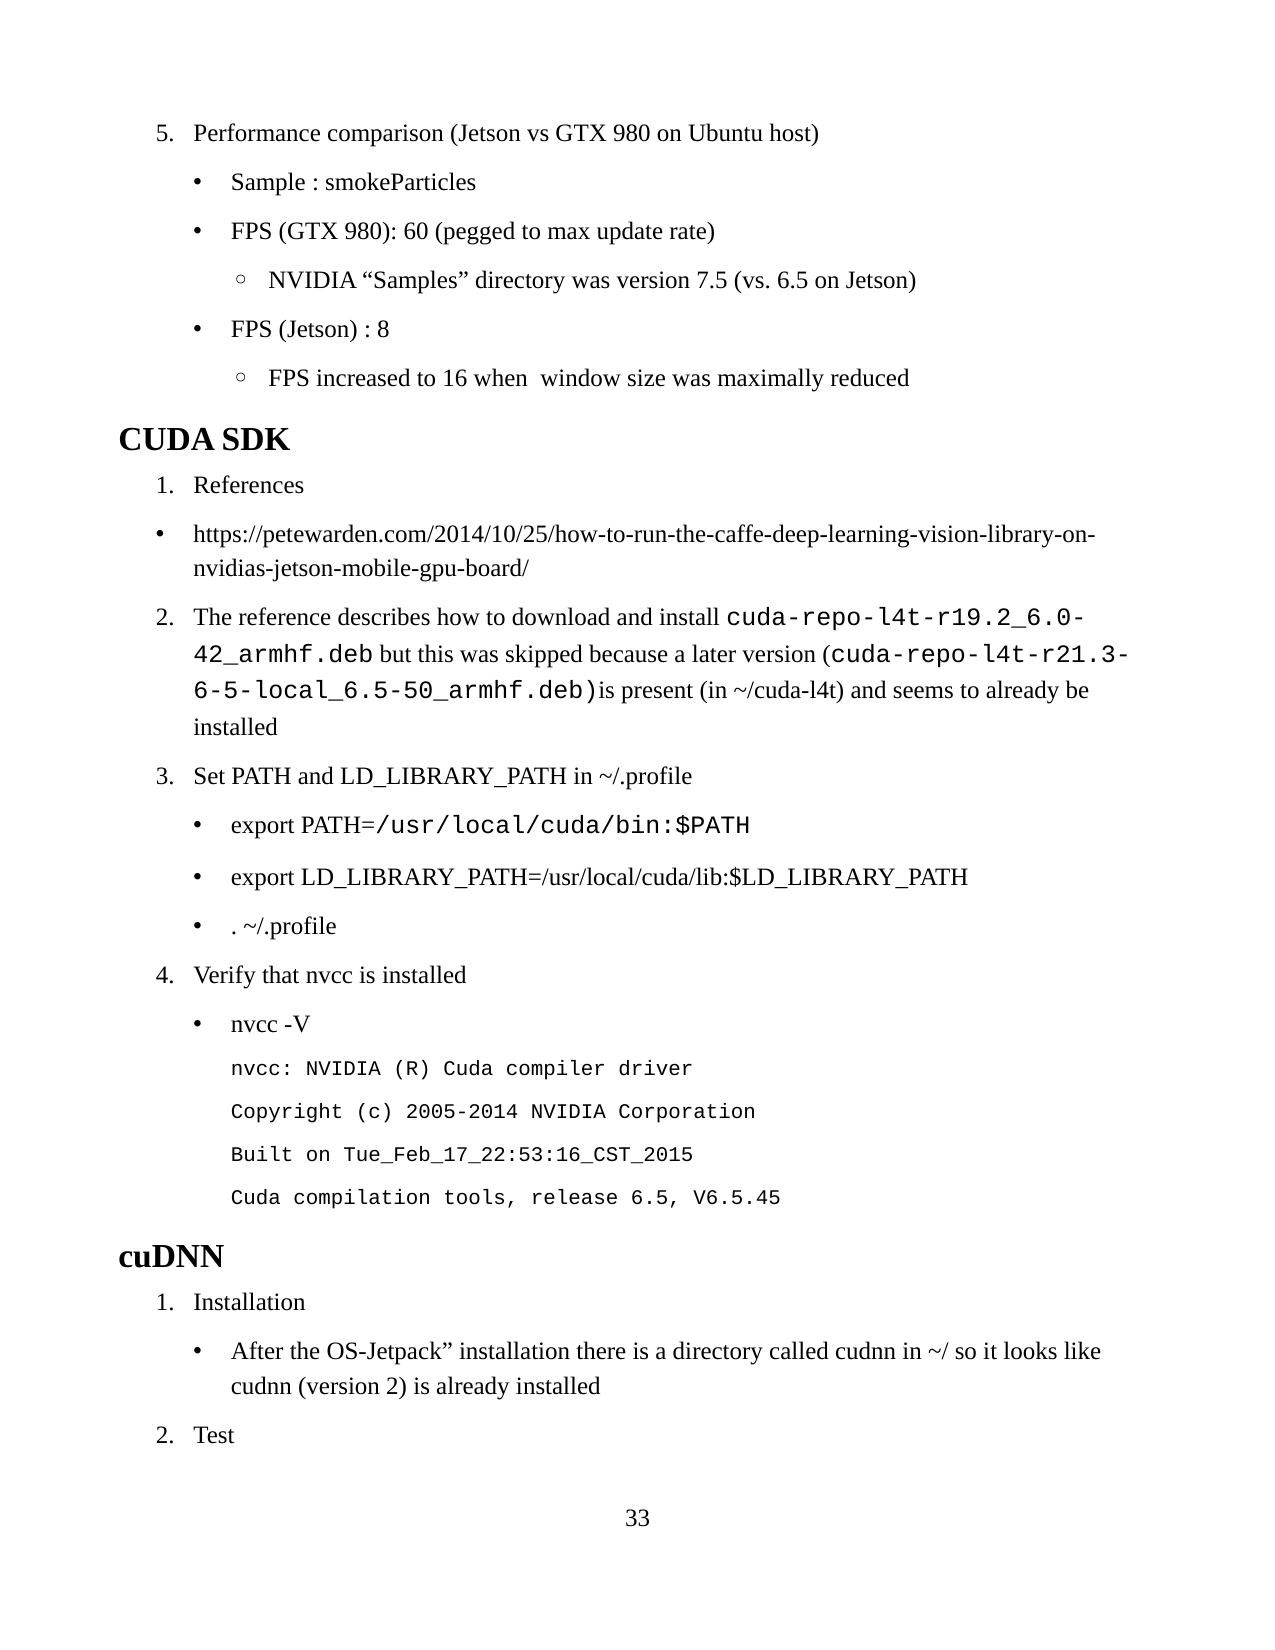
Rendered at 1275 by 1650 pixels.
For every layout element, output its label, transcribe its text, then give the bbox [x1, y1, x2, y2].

list The reference describes how to download and install cuda-repo-l4t-r19.2_6.0-42_armhf.deb but this was skipped because a later version (cuda-repo-l4t-r21.3-6-5-local_6.5-50_armhf.deb)is present (in ~/cuda-l4t) and seems to already be installed [156, 602, 1157, 741]
subtitle CUDA SDK [118, 419, 1157, 457]
list References [156, 470, 1157, 499]
list export PATH=/usr/local/cuda/bin:$PATH [193, 810, 1157, 841]
list Cuda compilation tools, release 6.5, V6.5.45 [231, 1187, 1157, 1211]
list Verify that nvcc is installed [156, 960, 1157, 989]
subtitle cuDNN [118, 1236, 1157, 1275]
list FPS (GTX 980): 60 (pegged to max update rate) [193, 216, 1157, 245]
text Built on Tue_Feb_17_22:53:16_CST_2015 [231, 1144, 1157, 1168]
text nvcc: NVIDIA (R) Cuda compiler driver [231, 1058, 1157, 1082]
list After the OS-Jetpack” installation there is a directory called cudnn in ~/ so it looks like cudnn (version 2) is already installed [193, 1336, 1157, 1399]
list NVIDIA “Samples” directory was version 7.5 (vs. 6.5 on Jetson) [231, 265, 1157, 294]
list Set PATH and LD_LIBRARY_PATH in ~/.profile [156, 761, 1157, 790]
list . ~/.profile [193, 911, 1157, 940]
list export LD_LIBRARY_PATH=/usr/local/cuda/lib:$LD_LIBRARY_PATH [193, 862, 1157, 891]
list FPS (Jetson) : 8 [193, 314, 1157, 343]
list https://petewarden.com/2014/10/25/how-to-run-the-caffe-deep-learning-vision-library-on-nvidias-jetson-mobile-gpu-board/ [156, 519, 1157, 582]
list Installation [156, 1287, 1157, 1316]
list FPS increased to 16 when window size was maximally reduced [231, 363, 1157, 392]
list Performance comparison (Jetson vs GTX 980 on Ubuntu host) [156, 118, 1157, 147]
list Sample : smokeParticles [193, 167, 1157, 196]
list Test [156, 1420, 1157, 1448]
list nvcc -V [193, 1009, 1157, 1038]
text Copyright (c) 2005-2014 NVIDIA Corporation [231, 1101, 1157, 1125]
